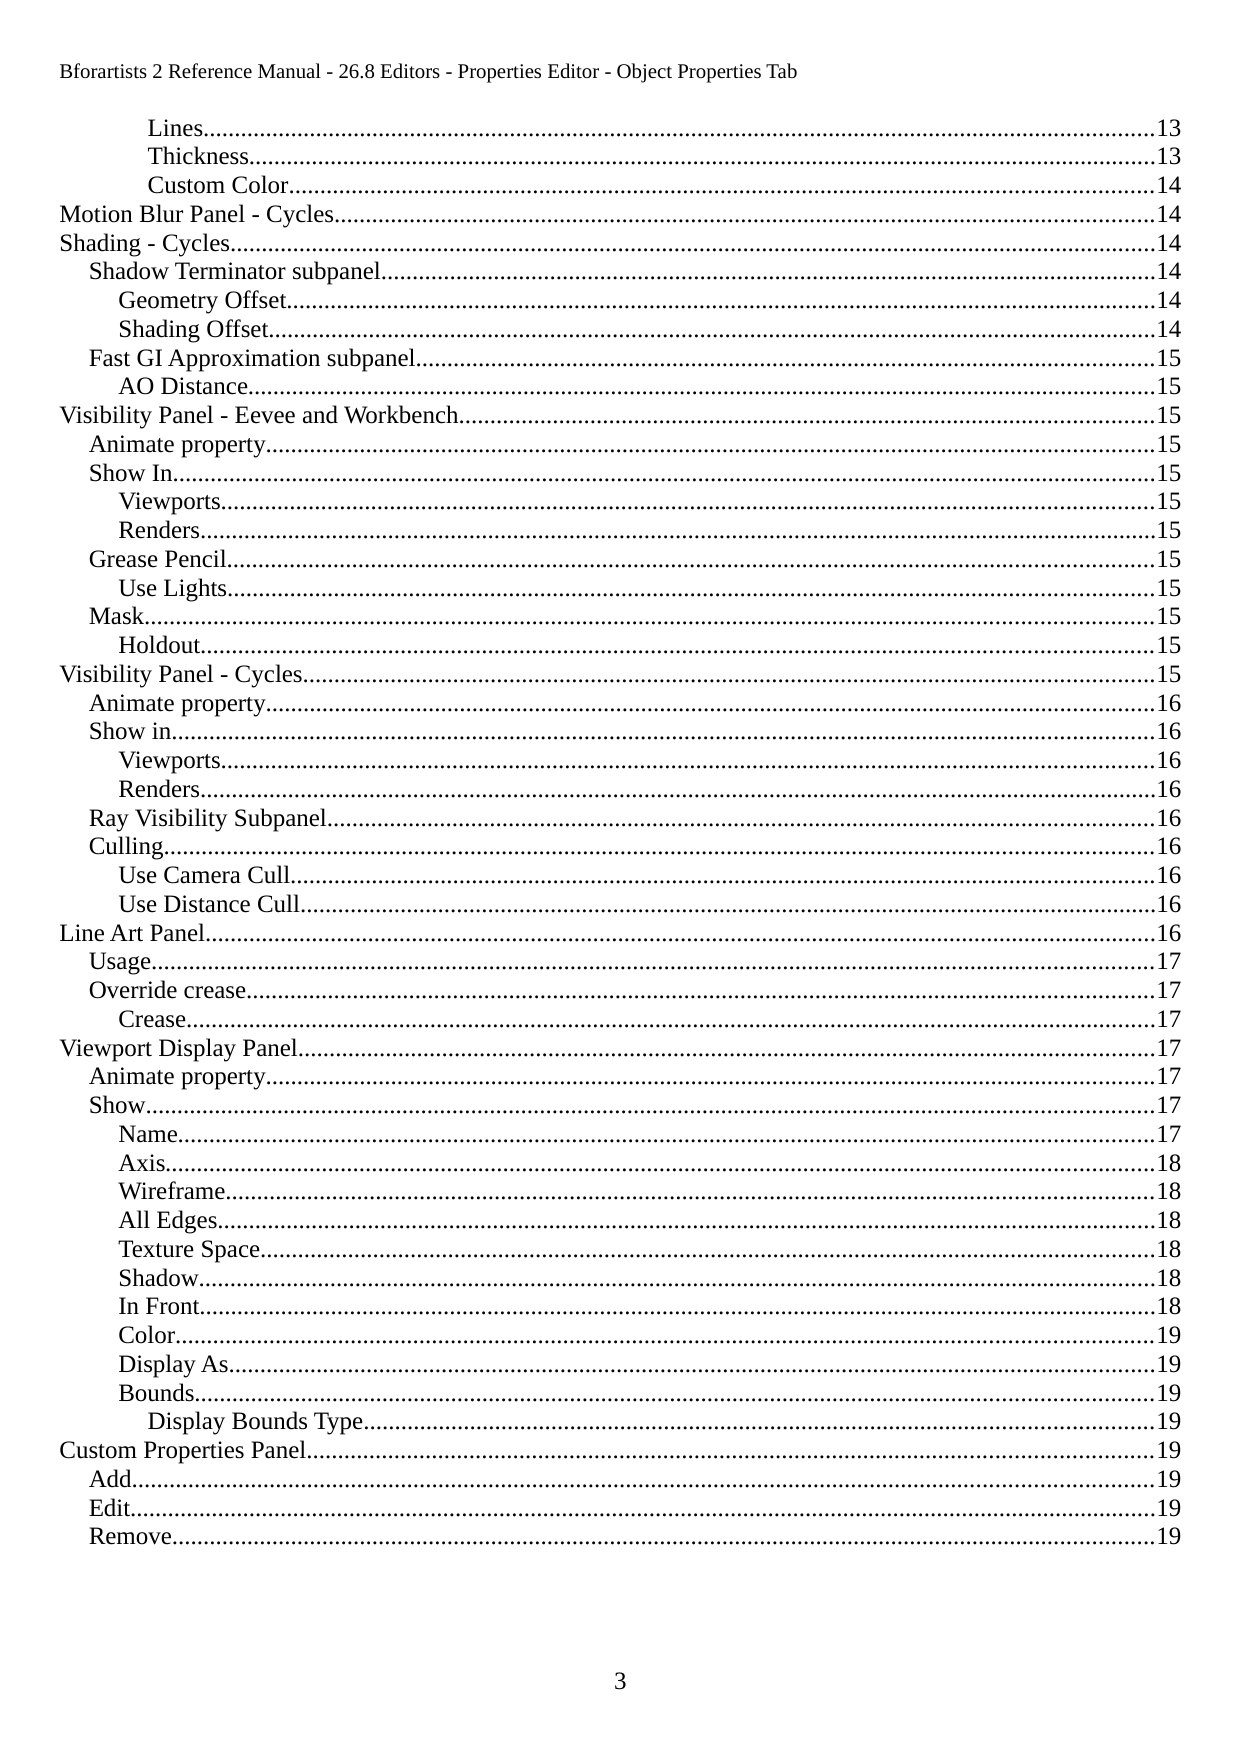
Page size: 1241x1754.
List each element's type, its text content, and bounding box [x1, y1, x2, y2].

text Shadow Terminator subpanel 14 [88, 256, 1181, 285]
text Viewport Display Panel 17 [59, 1033, 1181, 1061]
text Use Camera Cull 16 [118, 860, 1181, 889]
text Custom Properties Panel 19 [59, 1435, 1181, 1464]
text Show 17 [88, 1090, 1181, 1119]
text Fast GI Approximation subpanel 15 [88, 343, 1181, 371]
text Ray Visibility Subpanel 16 [88, 803, 1181, 831]
text Bounds 19 [118, 1378, 1181, 1406]
text Mask 15 [88, 601, 1181, 630]
text Wireframe 18 [118, 1176, 1181, 1205]
text Shading Offset 14 [118, 314, 1181, 343]
text Name 17 [118, 1119, 1181, 1148]
text Show In 15 [88, 458, 1181, 486]
text Viewports 16 [118, 745, 1181, 774]
text Display As 19 [118, 1349, 1181, 1378]
text In Front 18 [118, 1291, 1181, 1320]
text Holdout 15 [118, 630, 1181, 659]
text Use Distance Cull 16 [118, 889, 1181, 918]
text Renders 15 [118, 515, 1181, 544]
text Edit 19 [88, 1493, 1181, 1521]
text All Edges 18 [118, 1205, 1181, 1234]
text Color 19 [118, 1320, 1181, 1349]
text Usage 17 [88, 946, 1181, 975]
text Renders 16 [118, 774, 1181, 803]
text Custom Color 14 [147, 170, 1181, 199]
text Thickness 13 [147, 141, 1181, 170]
text AO Distance 15 [118, 371, 1181, 400]
text Visibility Panel - Eevee and Workbench 15 [59, 400, 1181, 429]
text Culling 16 [88, 831, 1181, 860]
text Crease 17 [118, 1004, 1181, 1033]
text Use Lights 15 [118, 573, 1181, 601]
text Show in 16 [88, 716, 1181, 745]
text Viewports 15 [118, 486, 1181, 515]
text Animate property 16 [88, 688, 1181, 716]
text Shadow 18 [118, 1263, 1181, 1291]
text Geometry Offset 14 [118, 285, 1181, 314]
text Shading - Cycles 14 [59, 228, 1181, 256]
text Motion Blur Panel - Cycles 14 [59, 199, 1181, 228]
text Grease Pencil 15 [88, 544, 1181, 573]
text Lines 13 [147, 113, 1181, 141]
text Display Bounds Type 19 [147, 1406, 1181, 1435]
text Remove 19 [88, 1521, 1181, 1550]
text Animate property 15 [88, 429, 1181, 458]
text Texture Space 18 [118, 1234, 1181, 1263]
text Animate property 17 [88, 1061, 1181, 1090]
text Override crease 17 [88, 975, 1181, 1004]
text Line Art Panel 16 [59, 918, 1181, 946]
text Axis 18 [118, 1148, 1181, 1176]
text Visibility Panel - Cycles 15 [59, 659, 1181, 688]
text Add 19 [88, 1464, 1181, 1493]
